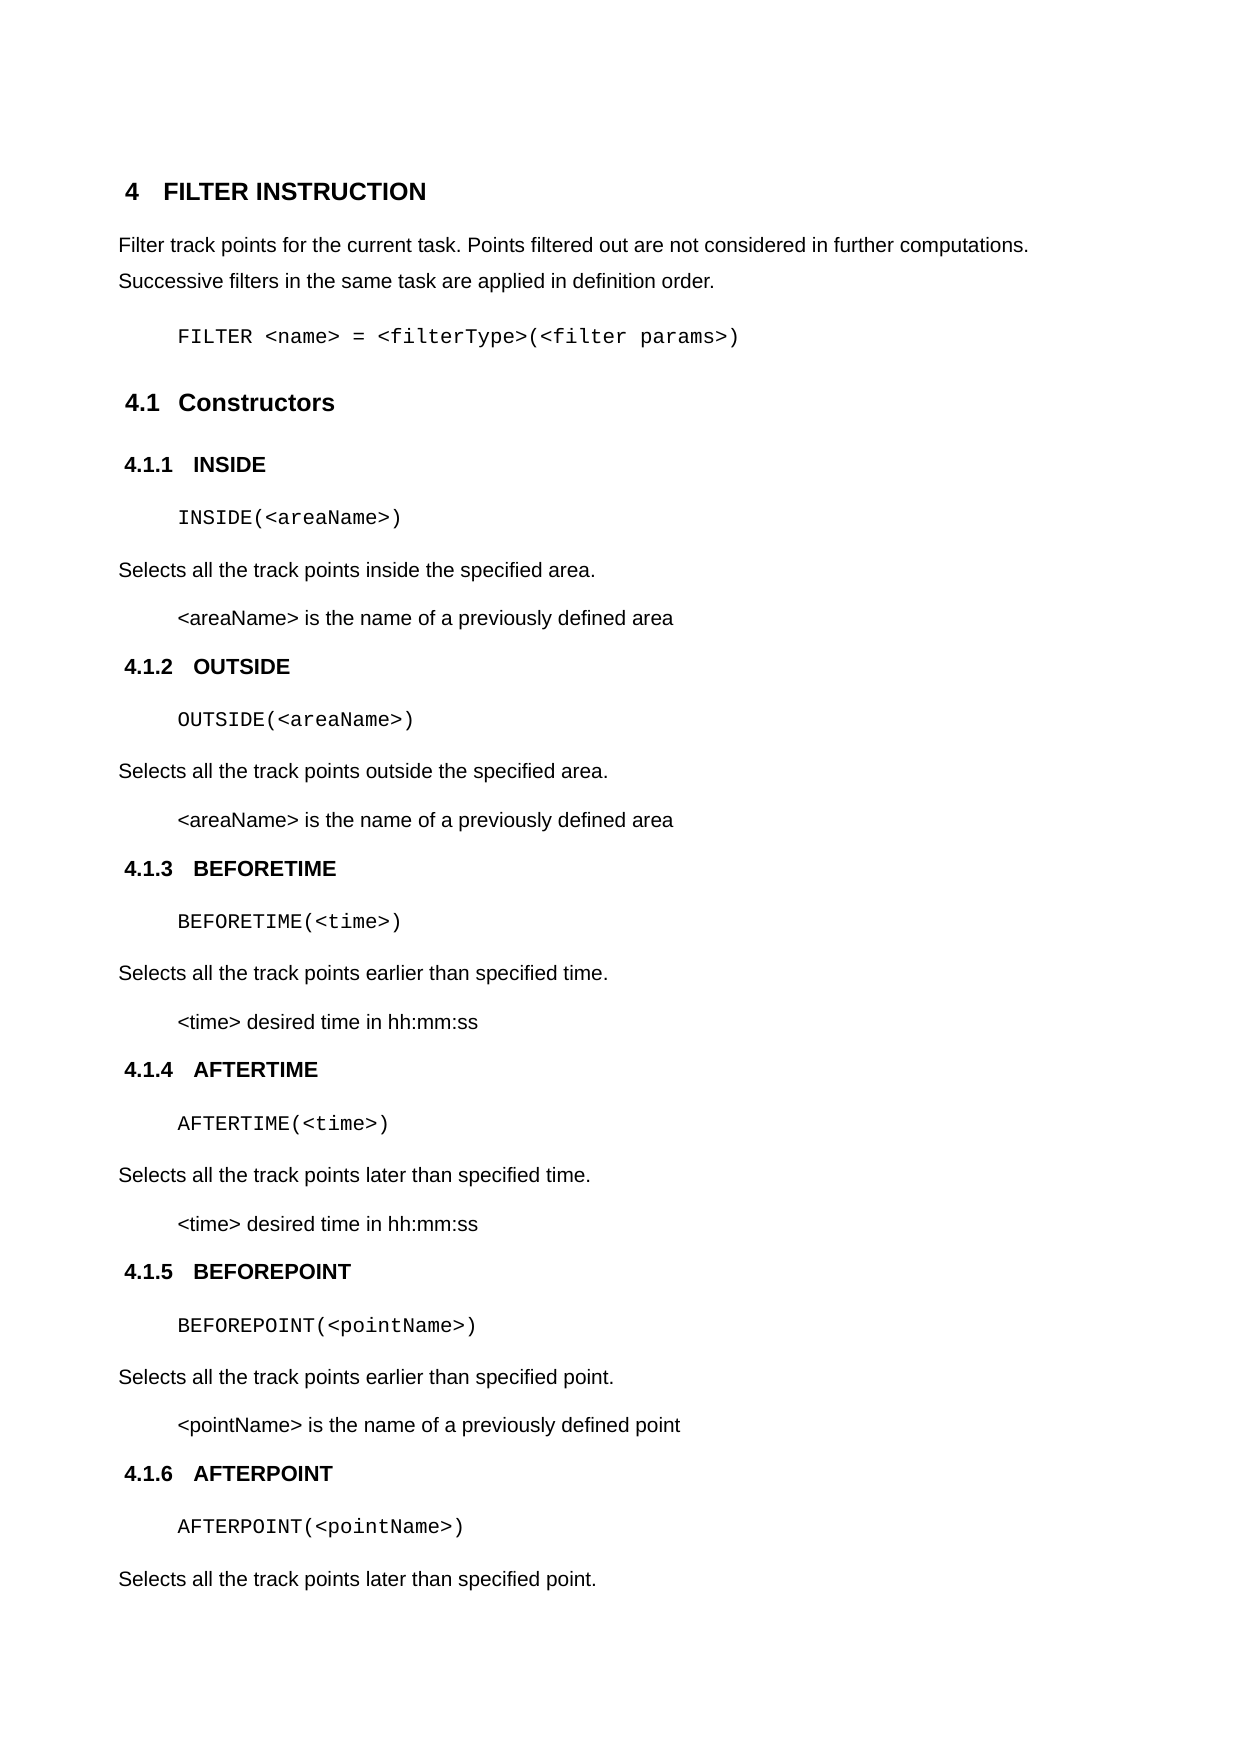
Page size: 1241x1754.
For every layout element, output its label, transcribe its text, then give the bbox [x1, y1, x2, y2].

text INSIDE(<areaName>) [177, 507, 1063, 531]
text BEFOREPOINT(<pointName>) [177, 1315, 1063, 1338]
subtitle AFTERPOINT [118, 1461, 1122, 1486]
list <pointName> is the name of a previously defined point [177, 1413, 1122, 1437]
list <time> desired time in hh:mm:ss [177, 1009, 1122, 1033]
text AFTERTIME(<time>) [177, 1113, 1063, 1136]
text OUTSIDE(<areaName>) [177, 709, 1063, 733]
list <areaName> is the name of a previously defined area [177, 606, 1122, 630]
subtitle BEFOREPOINT [118, 1259, 1122, 1284]
text Filter track points for the current task. Points filtered out are not considered in further computations. Successive filters in the same task are applied in definition order. [118, 233, 1122, 293]
subtitle OUTSIDE [118, 653, 1122, 679]
subtitle BEFORETIME [118, 855, 1122, 881]
subtitle Constructors [118, 388, 1122, 417]
list <areaName> is the name of a previously defined area [177, 808, 1122, 832]
text FILTER <name> = <filterType>(<filter params>) [177, 326, 1063, 349]
text Selects all the track points later than specified time. [118, 1163, 1122, 1187]
text Selects all the track points inside the specified area. [118, 557, 1122, 581]
subtitle FILTER instruction [118, 177, 1122, 206]
text Selects all the track points earlier than specified time. [118, 961, 1122, 985]
list <time> desired time in hh:mm:ss [177, 1211, 1122, 1235]
text BEFORETIME(<time>) [177, 911, 1063, 934]
subtitle AFTERTIME [118, 1057, 1122, 1082]
text AFTERPOINT(<pointName>) [177, 1517, 1063, 1540]
text Selects all the track points outside the specified area. [118, 759, 1122, 783]
subtitle INSIDE [118, 452, 1122, 477]
text Selects all the track points earlier than specified point. [118, 1365, 1122, 1389]
text Selects all the track points later than specified point. [118, 1567, 1122, 1591]
